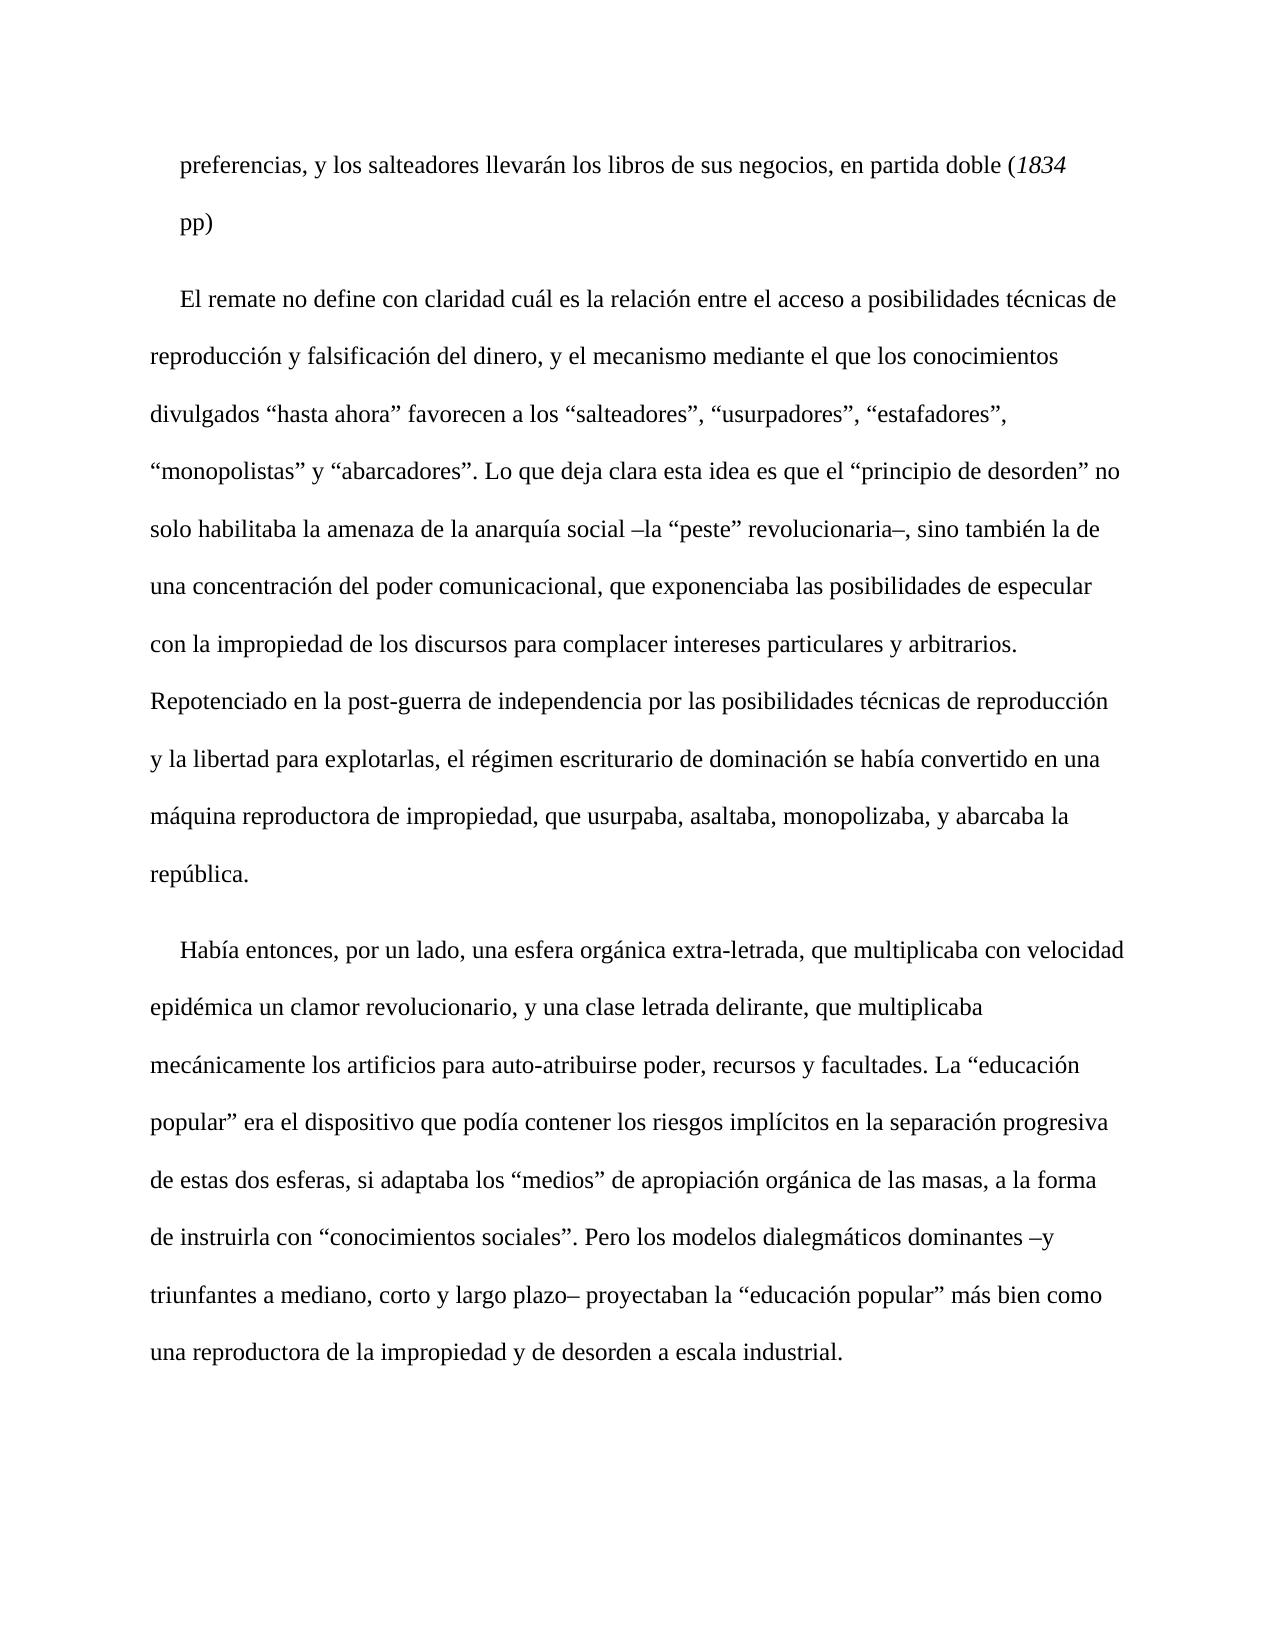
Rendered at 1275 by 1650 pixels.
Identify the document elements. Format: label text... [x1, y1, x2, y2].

text preferencias, y los salteadores llevarán los libros de sus negocios, en partida doble (1834 pp) [179, 150, 1096, 236]
text Había entonces, por un lado, una esfera orgánica extra-letrada, que multiplicaba con velocidad epidémica un clamor revolucionario, y una clase letrada delirante, que multiplicaba mecánicamente los artificios para auto-atribuirse poder, recursos y facultades. La “educación popular” era el dispositivo que podía contener los riesgos implícitos en la separación progresiva de estas dos esferas, si adaptaba los “medios” de apropiación orgánica de las masas, a la forma de instruirla con “conocimientos sociales”. Pero los modelos dialegmáticos dominantes –y triunfantes a mediano, corto y largo plazo– proyectaban la “educación popular” más bien como una reproductora de la impropiedad y de desorden a escala industrial. [150, 935, 1125, 1366]
text El remate no define con claridad cuál es la relación entre el acceso a posibilidades técnicas de reproducción y falsificación del dinero, y el mecanismo mediante el que los conocimientos divulgados “hasta ahora” favorecen a los “salteadores”, “usurpadores”, “estafadores”, “monopolistas” y “abarcadores”. Lo que deja clara esta idea es que el “principio de desorden” no solo habilitaba la amenaza de la anarquía social –la “peste” revolucionaria–, sino también la de una concentración del poder comunicacional, que exponenciaba las posibilidades de especular con la impropiedad de los discursos para complacer intereses particulares y arbitrarios. Repotenciado en la post-guerra de independencia por las posibilidades técnicas de reproducción y la libertad para explotarlas, el régimen escriturario de dominación se había convertido en una máquina reproductora de impropiedad, que usurpaba, asaltaba, monopolizaba, y abarcaba la república. [150, 284, 1125, 887]
